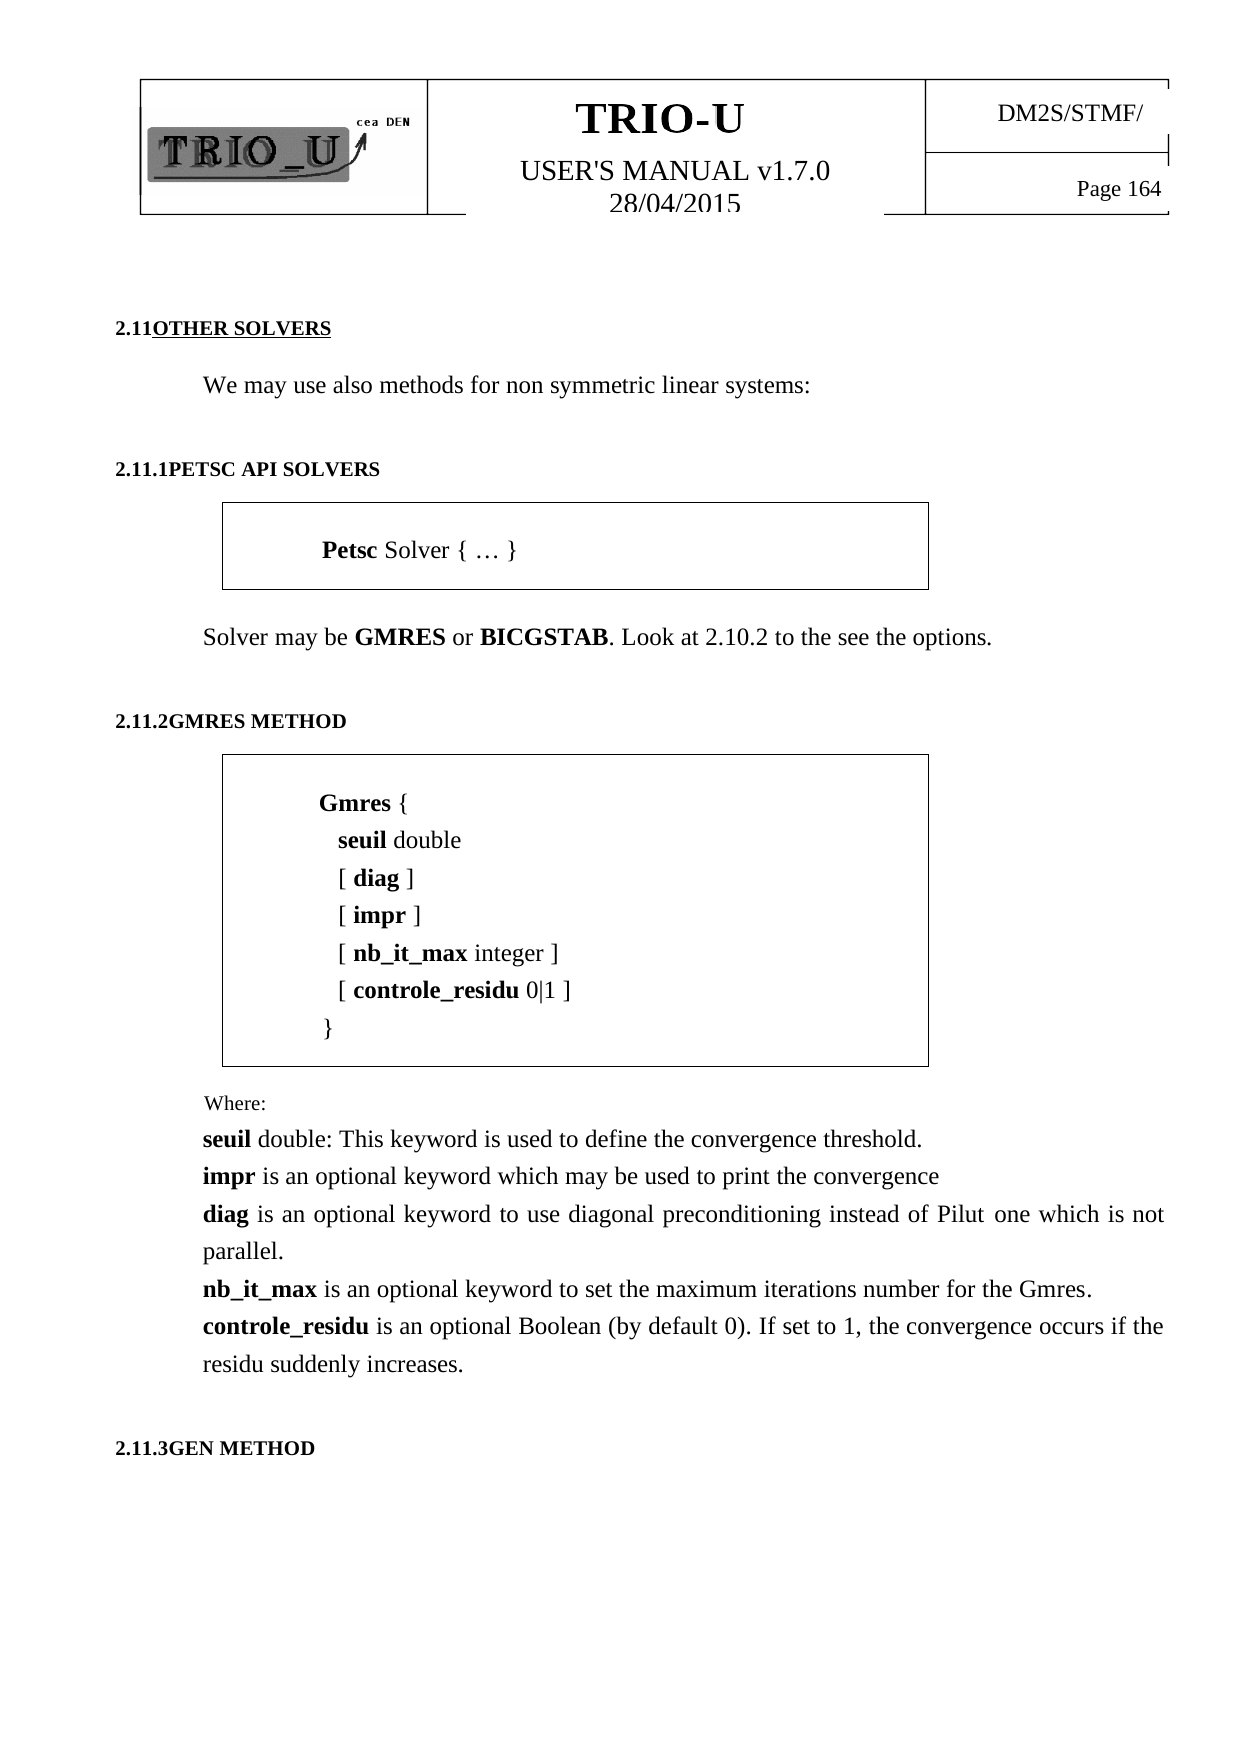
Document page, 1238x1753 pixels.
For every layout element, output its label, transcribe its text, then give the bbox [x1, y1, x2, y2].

text diag is an optional keyword to use diagonal preconditioning instead of Pilut one which is not parallel. [203, 1190, 1165, 1265]
text controle_residu is an optional Boolean (by default 0). If set to 1, the convergence occurs if the residu suddenly increases. [203, 1303, 1165, 1378]
text Where: [204, 1091, 1178, 1115]
table_header Gmres { seuil double [ diag ] [ impr ] [ nb_it_max integer ] [ controle_residu 0|1 ] } [223, 755, 928, 1066]
text seuil double: This keyword is used to define the convergence threshold. [203, 1115, 1165, 1153]
subtitle GEN METHOD [115, 1436, 1164, 1460]
text nb_it_max is an optional keyword to set the maximum iterations number for the Gmres. [203, 1265, 1165, 1303]
subtitle GMRES METHOD [115, 709, 1164, 733]
table_header Petsc Solver { … } [223, 503, 928, 588]
subtitle PETSC API SOLVERS [115, 457, 1164, 481]
text Solver may be GMRES or BICGSTAB. Look at 2.10.2 to the see the options. [203, 613, 1165, 651]
subtitle OTHER SOLVERS [115, 316, 1164, 340]
text impr is an optional keyword which may be used to print the convergence [203, 1153, 1165, 1190]
text We may use also methods for non symmetric linear systems: [203, 361, 1165, 398]
